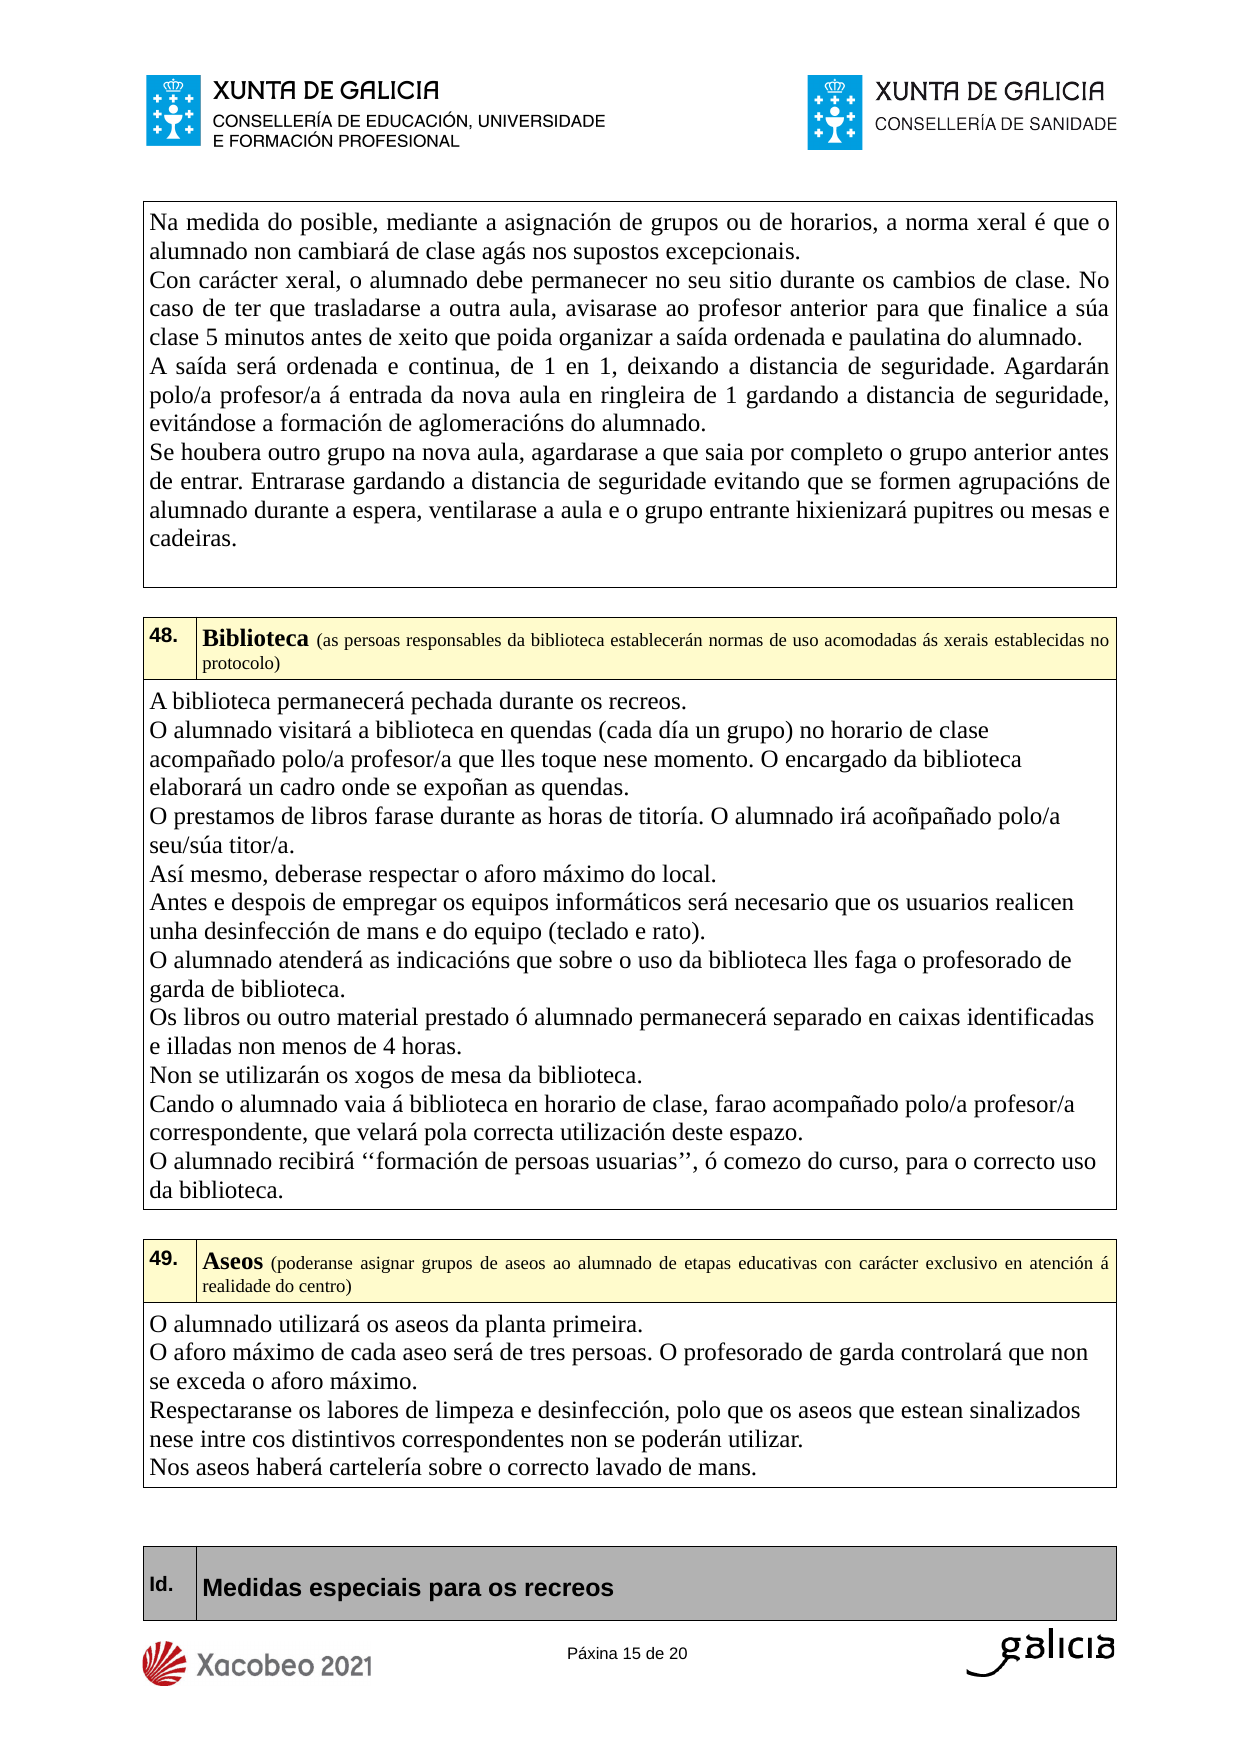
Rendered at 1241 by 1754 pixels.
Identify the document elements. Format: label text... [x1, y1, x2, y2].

picture [186, 95, 193, 102]
picture [815, 129, 822, 137]
table_header 48. [144, 618, 196, 679]
table_cell Na medida do posible, mediante a asignación de grupos ou de horarios, a norma xeral é que o alumnado non cambiará de clase agás nos supostos excepcionais. Con carácter xeral, o alumnado debe permanecer no seu sitio durante os cambios de clase. No caso de ter que trasladarse a outra aula, avisarase ao profesor anterior para que finalice a súa clase 5 minutos antes de xeito que poida organizar a saída ordenada e paulatina do alumnado. A saída será ordenada e continua, de 1 en 1, deixando a distancia de seguridade. Agardarán polo/a profesor/a á entrada da nova aula en ringleira de 1 gardando a distancia de seguridade, evitándose a formación de aglomeracións do alumnado. Se houbera outro grupo na nova aula, agardarase a que saia por completo o grupo anterior antes de entrar. Entrarase gardando a distancia de seguridade evitando que se formen agrupacións de alumnado durante a espera, ventilarase a aula e o grupo entrante hixienizará pupitres ou mesas e cadeiras. [144, 202, 1116, 587]
table_header 49. [144, 1240, 196, 1302]
picture [847, 96, 854, 104]
picture [847, 113, 854, 120]
table_header Medidas especiais para os recreos [197, 1547, 1116, 1620]
table_header Aseos (poderanse asignar grupos de aseos ao alumnado de etapas educativas con carácter exclusivo en atención á realidade do centro) [197, 1240, 1116, 1302]
picture [186, 126, 193, 133]
picture [154, 126, 161, 133]
picture [863, 75, 1117, 150]
picture [815, 113, 822, 120]
picture [142, 1641, 371, 1686]
picture [966, 1628, 1115, 1677]
picture [154, 95, 161, 102]
picture [170, 95, 177, 102]
picture [826, 118, 843, 142]
picture [815, 96, 822, 104]
table_header Id. [144, 1547, 196, 1620]
picture [186, 111, 193, 117]
picture [831, 96, 838, 104]
picture [146, 75, 605, 147]
picture [165, 105, 182, 138]
picture [831, 107, 839, 115]
table_cell O alumnado utilizará os aseos da planta primeira. O aforo máximo de cada aseo será de tres persoas. O profesorado de garda controlará que non se exceda o aforo máximo. Respectaranse os labores de limpeza e desinfección, polo que os aseos que estean sinalizados nese intre cos distintivos correspondentes non se poderán utilizar. Nos aseos haberá cartelería sobre o correcto lavado de mans. [144, 1303, 1116, 1487]
table_cell A biblioteca permanecerá pechada durante os recreos. O alumnado visitará a biblioteca en quendas (cada día un grupo) no horario de clase acompañado polo/a profesor/a que lles toque nese momento. O encargado da biblioteca elaborará un cadro onde se expoñan as quendas. O prestamos de libros farase durante as horas de titoría. O alumnado irá acoñpañado polo/a seu/súa titor/a. Así mesmo, deberase respectar o aforo máximo do local. Antes e despois de empregar os equipos informáticos será necesario que os usuarios realicen unha desinfección de mans e do equipo (teclado e rato). O alumnado atenderá as indicacións que sobre o uso da biblioteca lles faga o profesorado de garda de biblioteca. Os libros ou outro material prestado ó alumnado permanecerá separado en caixas identificadas e illadas non menos de 4 horas. Non se utilizarán os xogos de mesa da biblioteca. Cando o alumnado vaia á biblioteca en horario de clase, farao acompañado polo/a profesor/a correspondente, que velará pola correcta utilización deste espazo. O alumnado recibirá ‘‘formación de persoas usuarias’’, ó comezo do curso, para o correcto uso da biblioteca. [144, 680, 1116, 1209]
picture [847, 129, 854, 137]
picture [154, 111, 161, 118]
table_header Biblioteca (as persoas responsables da biblioteca establecerán normas de uso acomodadas ás xerais establecidas no protocolo) [197, 618, 1116, 679]
